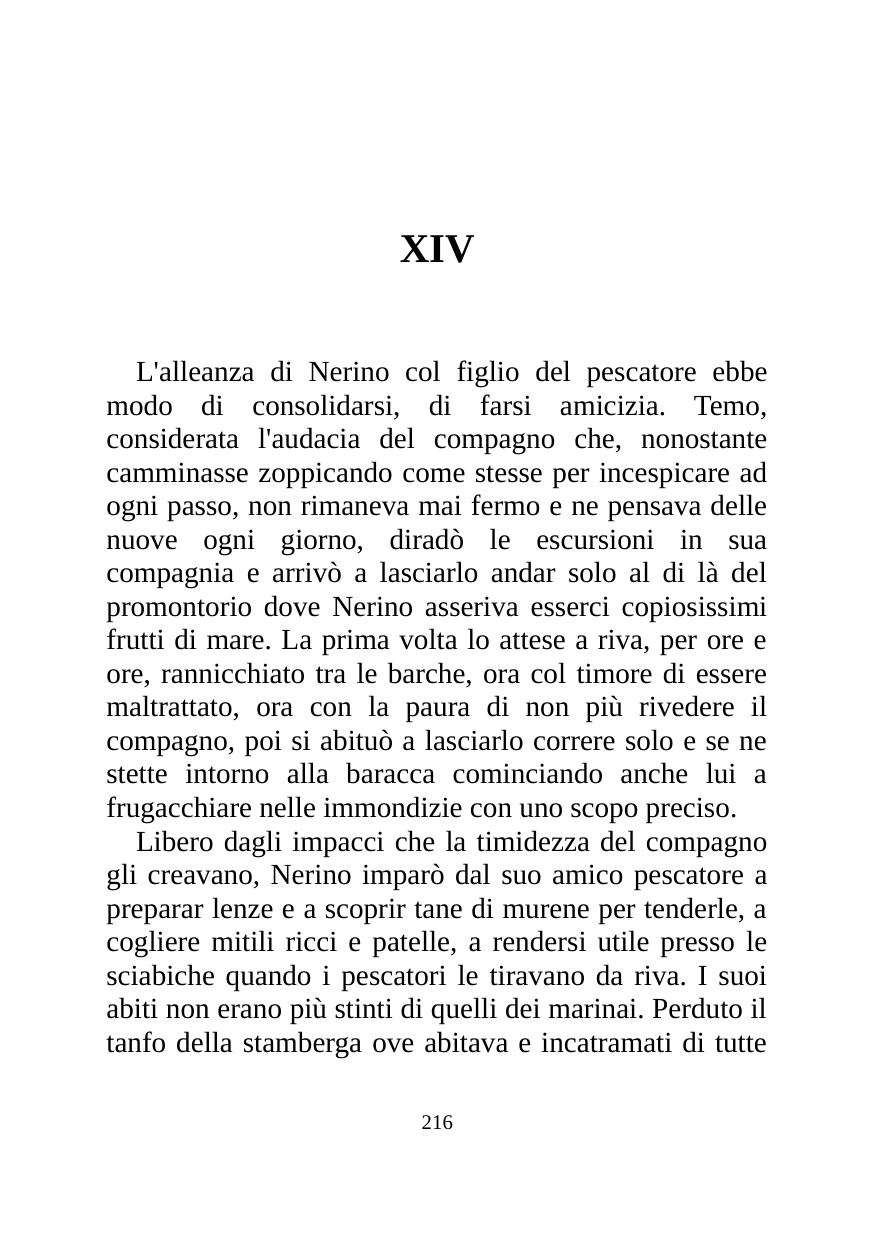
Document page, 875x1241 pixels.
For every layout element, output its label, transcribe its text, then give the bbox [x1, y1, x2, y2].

subtitle XIV [106, 224, 768, 271]
text Libero dagli impacci che la timidezza del compagno gli creavano, Nerino imparò dal suo amico pescatore a preparar lenze e a scoprir tane di murene per tenderle, a cogliere mitili ricci e patelle, a rendersi utile presso le sciabiche quando i pescatori le tiravano da riva. I suoi abiti non erano più stinti di quelli dei marinai. Perduto il tanfo della stamberga ove abitava e incatramati di tutte [106, 824, 768, 1058]
text L'alleanza di Nerino col figlio del pescatore ebbe modo di consolidarsi, di farsi amicizia. Temo, considerata l'audacia del compagno che, nonostante camminasse zoppicando come stesse per incespicare ad ogni passo, non rimaneva mai fermo e ne pensava delle nuove ogni giorno, diradò le escursioni in sua compagnia e arrivò a lasciarlo andar solo al di là del promontorio dove Nerino asseriva esserci copiosissimi frutti di mare. La prima volta lo attese a riva, per ore e ore, rannicchiato tra le barche, ora col timore di essere maltrattato, ora con la paura di non più rivedere il compagno, poi si abituò a lasciarlo correre solo e se ne stette intorno alla baracca cominciando anche lui a frugacchiare nelle immondizie con uno scopo preciso. [106, 354, 768, 824]
